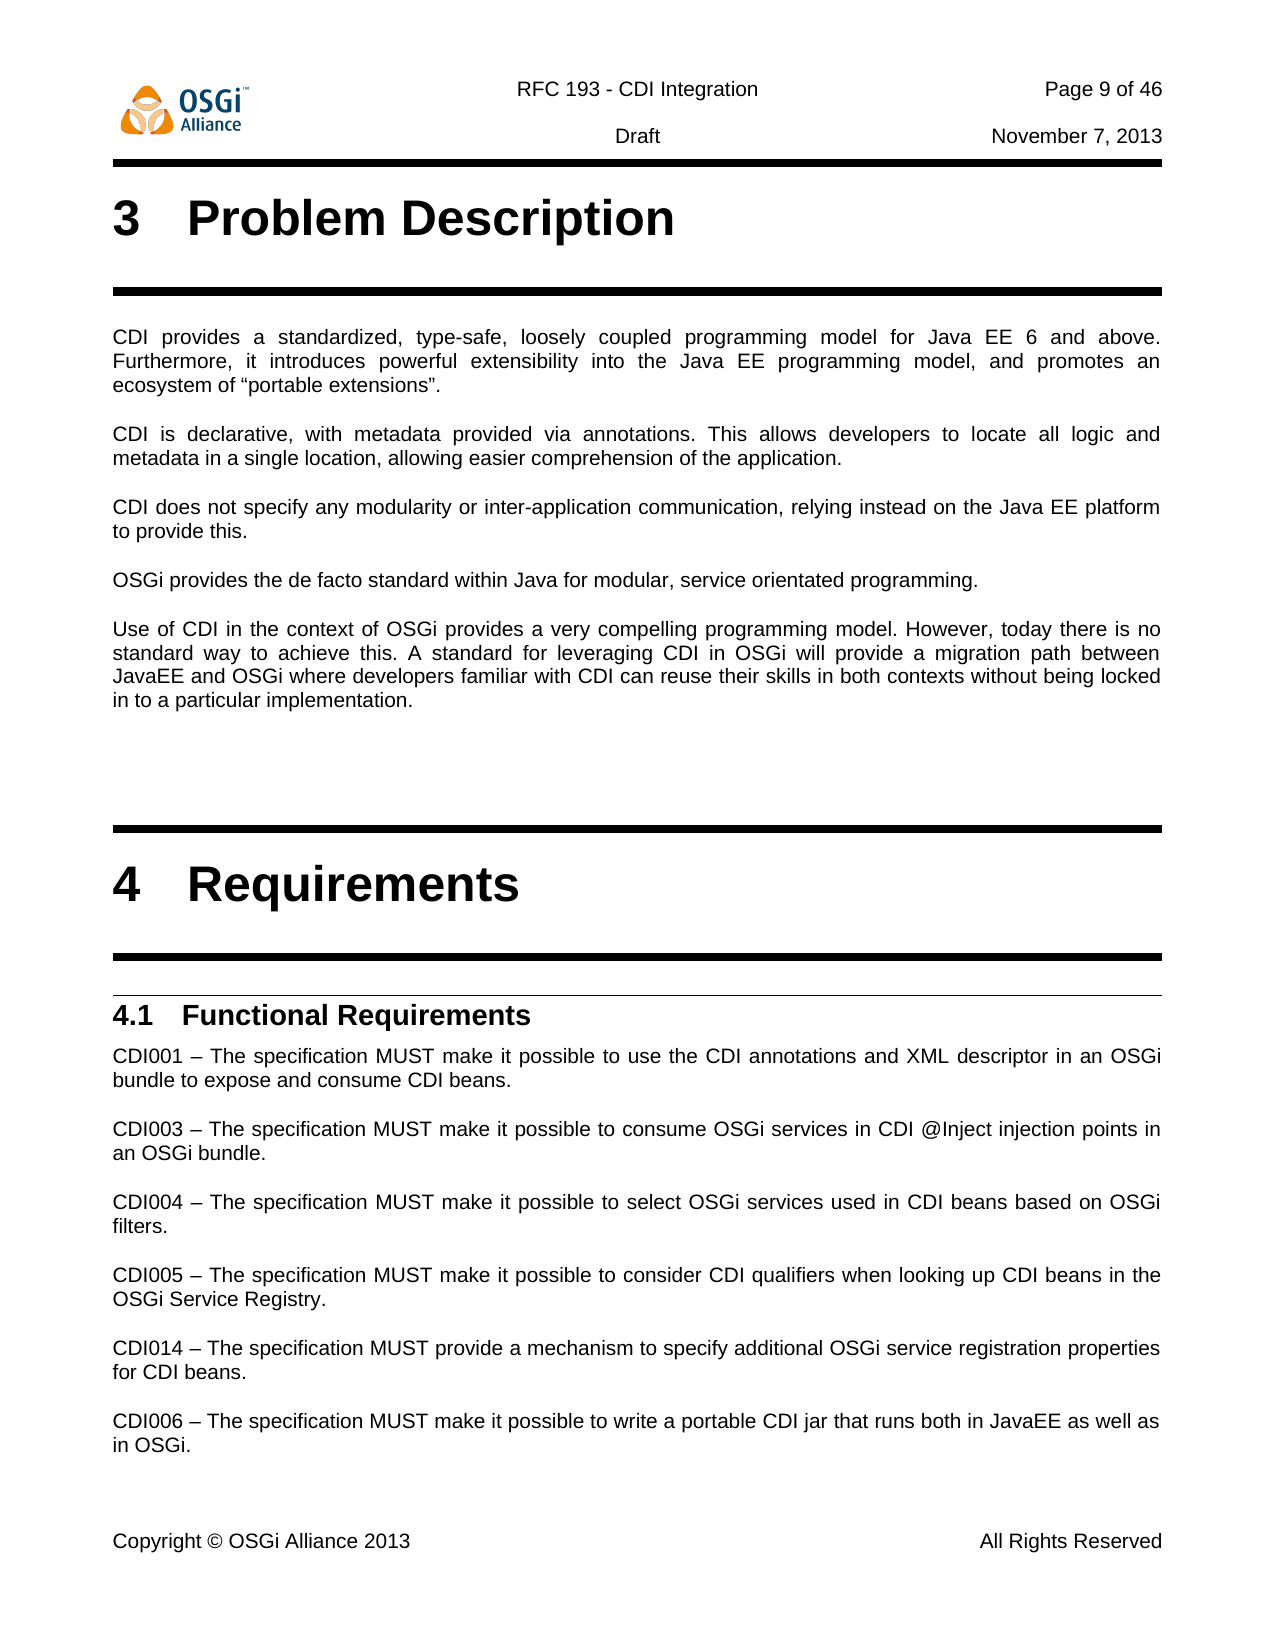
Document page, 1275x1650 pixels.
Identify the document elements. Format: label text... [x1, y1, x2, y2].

text CDI001 – The specification MUST make it possible to use the CDI annotations and XML descriptor in an OSGi bundle to expose and consume CDI beans. [112, 1044, 1162, 1092]
text CDI003 – The specification MUST make it possible to consume OSGi services in CDI @Inject injection points in an OSGi bundle. [112, 1117, 1162, 1165]
text CDI004 – The specification MUST make it possible to select OSGi services used in CDI beans based on OSGi filters. [112, 1190, 1162, 1238]
subtitle Functional Requirements [112, 996, 1162, 1031]
subtitle Requirements [112, 826, 1162, 961]
text CDI provides a standardized, type-safe, loosely coupled programming model for Java EE 6 and above. Furthermore, it introduces powerful extensibility into the Java EE programming model, and promotes an ecosystem of “portable extensions”. [112, 325, 1162, 397]
text CDI does not specify any modularity or inter-application communication, relying instead on the Java EE platform to provide this. [112, 494, 1162, 542]
text CDI is declarative, with metadata provided via annotations. This allows developers to locate all logic and metadata in a single location, allowing easier comprehension of the application. [112, 422, 1162, 469]
text CDI014 – The specification MUST provide a mechanism to specify additional OSGi service registration properties for CDI beans. [112, 1336, 1162, 1383]
picture [113, 78, 257, 142]
text Use of CDI in the context of OSGi provides a very compelling programming model. However, today there is no standard way to achieve this. A standard for leveraging CDI in OSGi will provide a migration path between JavaEE and OSGi where developers familiar with CDI can reuse their skills in both contexts without being locked in to a particular implementation. [112, 616, 1162, 712]
text CDI005 – The specification MUST make it possible to consider CDI qualifiers when looking up CDI beans in the OSGi Service Registry. [112, 1263, 1162, 1311]
text CDI006 – The specification MUST make it possible to write a portable CDI jar that runs both in JavaEE as well as in OSGi. [112, 1408, 1162, 1456]
text OSGi provides the de facto standard within Java for modular, service orientated programming. [112, 567, 1162, 591]
subtitle Problem Description [112, 160, 1162, 296]
